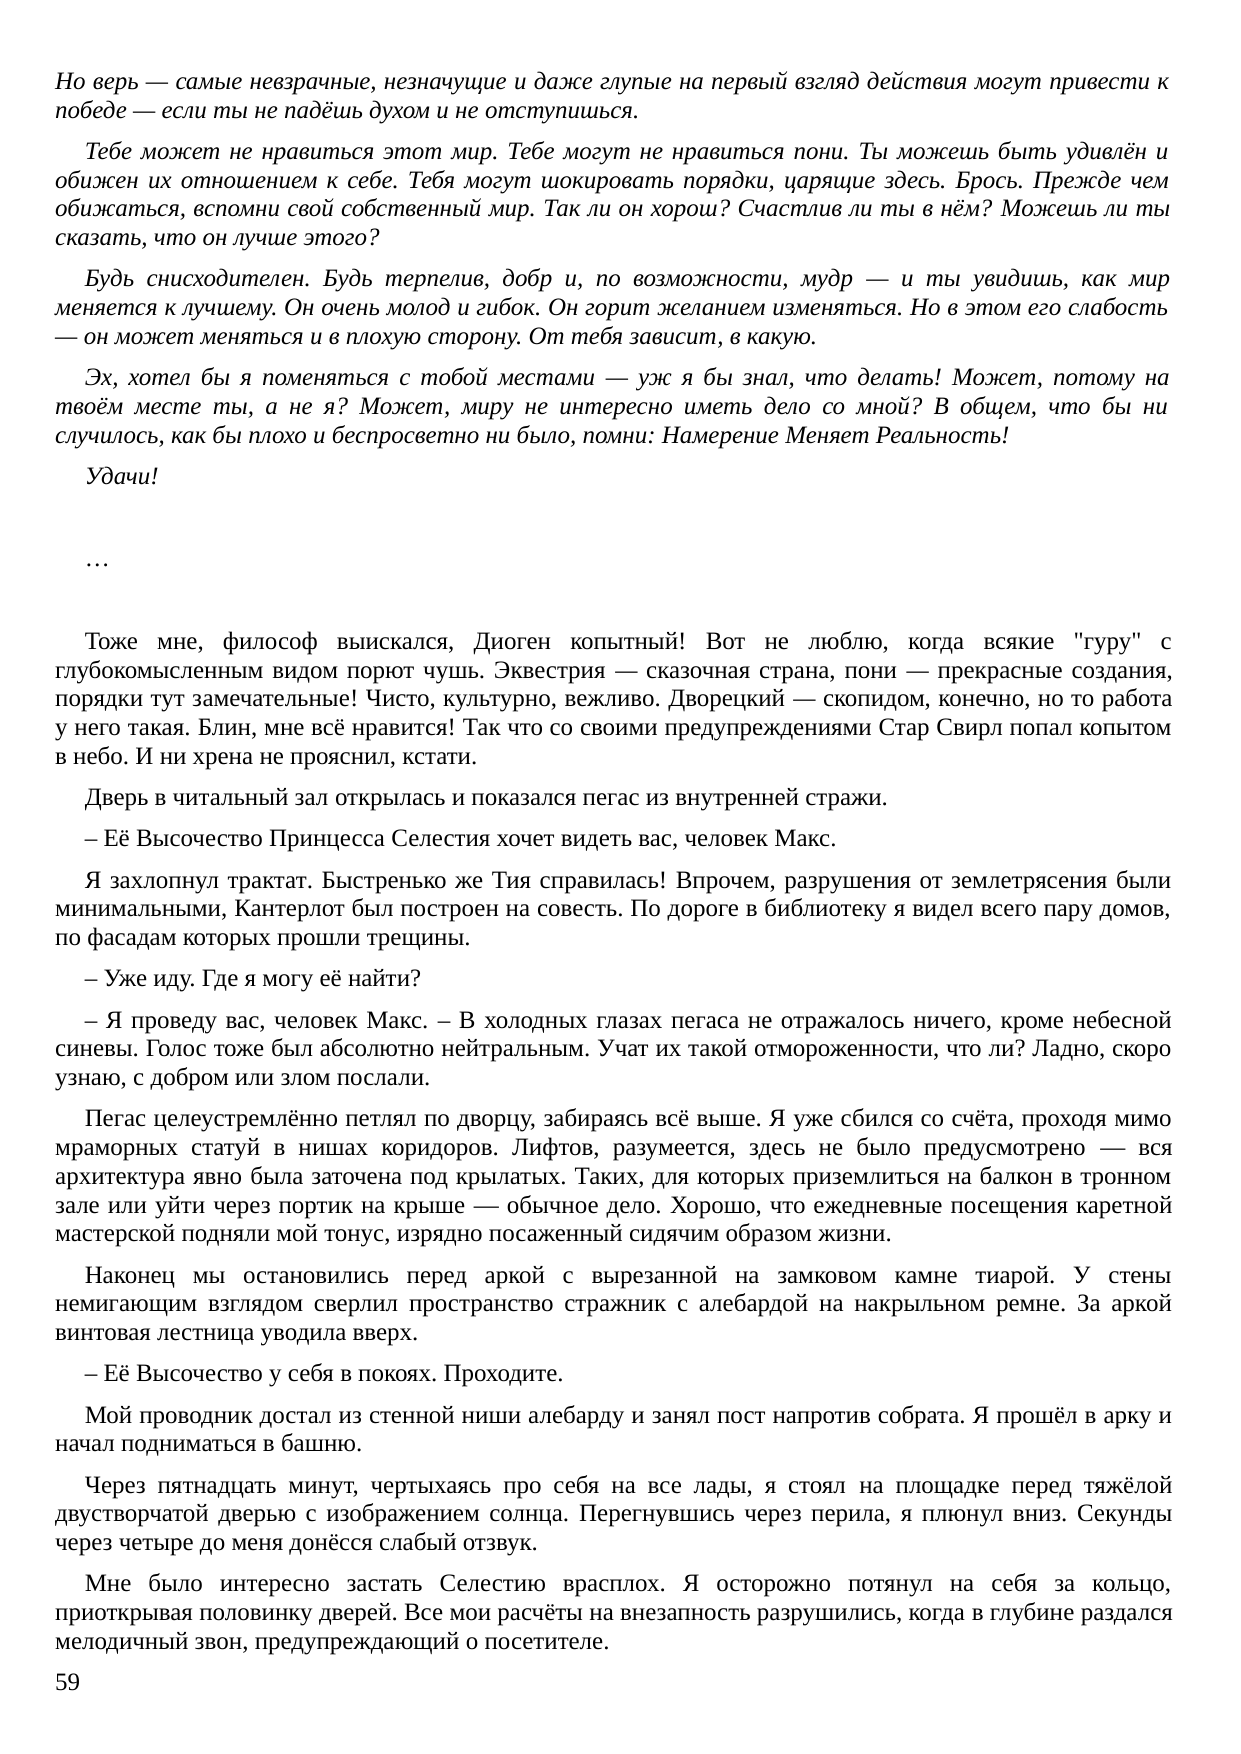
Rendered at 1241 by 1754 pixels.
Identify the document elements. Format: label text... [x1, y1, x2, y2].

text Дверь в читальный зал открылась и показался пегас из внутренней стражи. [55, 782, 1173, 811]
text Наконец мы остановились перед аркой с вырезанной на замковом камне тиарой. У стены немигающим взглядом сверлил пространство стражник с алебардой на накрыльном ремне. За аркой винтовая лестница уводила вверх. [55, 1260, 1173, 1346]
text – Уже иду. Где я могу её найти? [55, 963, 1173, 992]
text Через пятнадцать минут, чертыхаясь про себя на все лады, я стоял на площадке перед тяжёлой двустворчатой дверью с изображением солнца. Перегнувшись через перила, я плюнул вниз. Секунды через четыре до меня донёсся слабый отзвук. [55, 1470, 1173, 1556]
text Будь снисходителен. Будь терпелив, добр и, по возможности, мудр — и ты увидишь, как мир меняется к лучшему. Он очень молод и гибок. Он горит желанием изменяться. Но в этом его слабость — он может меняться и в плохую сторону. От тебя зависит, в какую. [55, 263, 1173, 350]
text – Её Высочество у себя в покоях. Проходите. [55, 1358, 1173, 1387]
text Пегас целеустремлённо петлял по дворцу, забираясь всё выше. Я уже сбился со счёта, проходя мимо мраморных статуй в нишах коридоров. Лифтов, разумеется, здесь не было предусмотрено — вся архитектура явно была заточена под крылатых. Таких, для которых приземлиться на балкон в тронном зале или уйти через портик на крыше — обычное дело. Хорошо, что ежедневные посещения каретной мастерской подняли мой тонус, изрядно посаженный сидячим образом жизни. [55, 1103, 1173, 1247]
text Я захлопнул трактат. Быстренько же Тия справилась! Впрочем, разрушения от землетрясения были минимальными, Кантерлот был построен на совесть. По дороге в библиотеку я видел всего пару домов, по фасадам которых прошли трещины. [55, 865, 1173, 951]
text – Её Высочество Принцесса Селестия хочет видеть вас, человек Макс. [55, 823, 1173, 852]
text Но верь — самые невзрачные, незначущие и даже глупые на первый взгляд действия могут привести к победе — если ты не падёшь духом и не отступишься. [55, 66, 1173, 123]
text Эх, хотел бы я поменяться с тобой местами — уж я бы знал, что делать! Может, потому на твоём месте ты, а не я? Может, миру не интересно иметь дело со мной? В общем, что бы ни случилось, как бы плохо и беспросветно ни было, помни: Намерение Меняет Реальность! [55, 362, 1173, 448]
text Мой проводник достал из стенной ниши алебарду и занял пост напротив собрата. Я прошёл в арку и начал подниматься в башню. [55, 1400, 1173, 1457]
text Тоже мне, философ выискался, Диоген копытный! Вот не люблю, когда всякие "гуру" с глубокомысленным видом порют чушь. Эквестрия — сказочная страна, пони — прекрасные создания, порядки тут замечательные! Чисто, культурно, вежливо. Дворецкий — скопидом, конечно, но то работа у него такая. Блин, мне всё нравится! Так что со своими предупреждениями Стар Свирл попал копытом в небо. И ни хрена не прояснил, кстати. [55, 626, 1173, 770]
text – Я проведу вас, человек Макс. – В холодных глазах пегаса не отражалось ничего, кроме небесной синевы. Голос тоже был абсолютно нейтральным. Учат их такой отмороженности, что ли? Ладно, скоро узнаю, с добром или злом послали. [55, 1005, 1173, 1091]
text … [55, 543, 1173, 572]
text Мне было интересно застать Селестию врасплох. Я осторожно потянул на себя за кольцо, приоткрывая половинку дверей. Все мои расчёты на внезапность разрушились, когда в глубине раздался мелодичный звон, предупреждающий о посетителе. [55, 1568, 1173, 1655]
text Удачи! [55, 461, 1173, 490]
text Тебе может не нравиться этот мир. Тебе могут не нравиться пони. Ты можешь быть удивлён и обижен их отношением к себе. Тебя могут шокировать порядки, царящие здесь. Брось. Прежде чем обижаться, вспомни свой собственный мир. Так ли он хорош? Счастлив ли ты в нём? Можешь ли ты сказать, что он лучше этого? [55, 136, 1173, 251]
